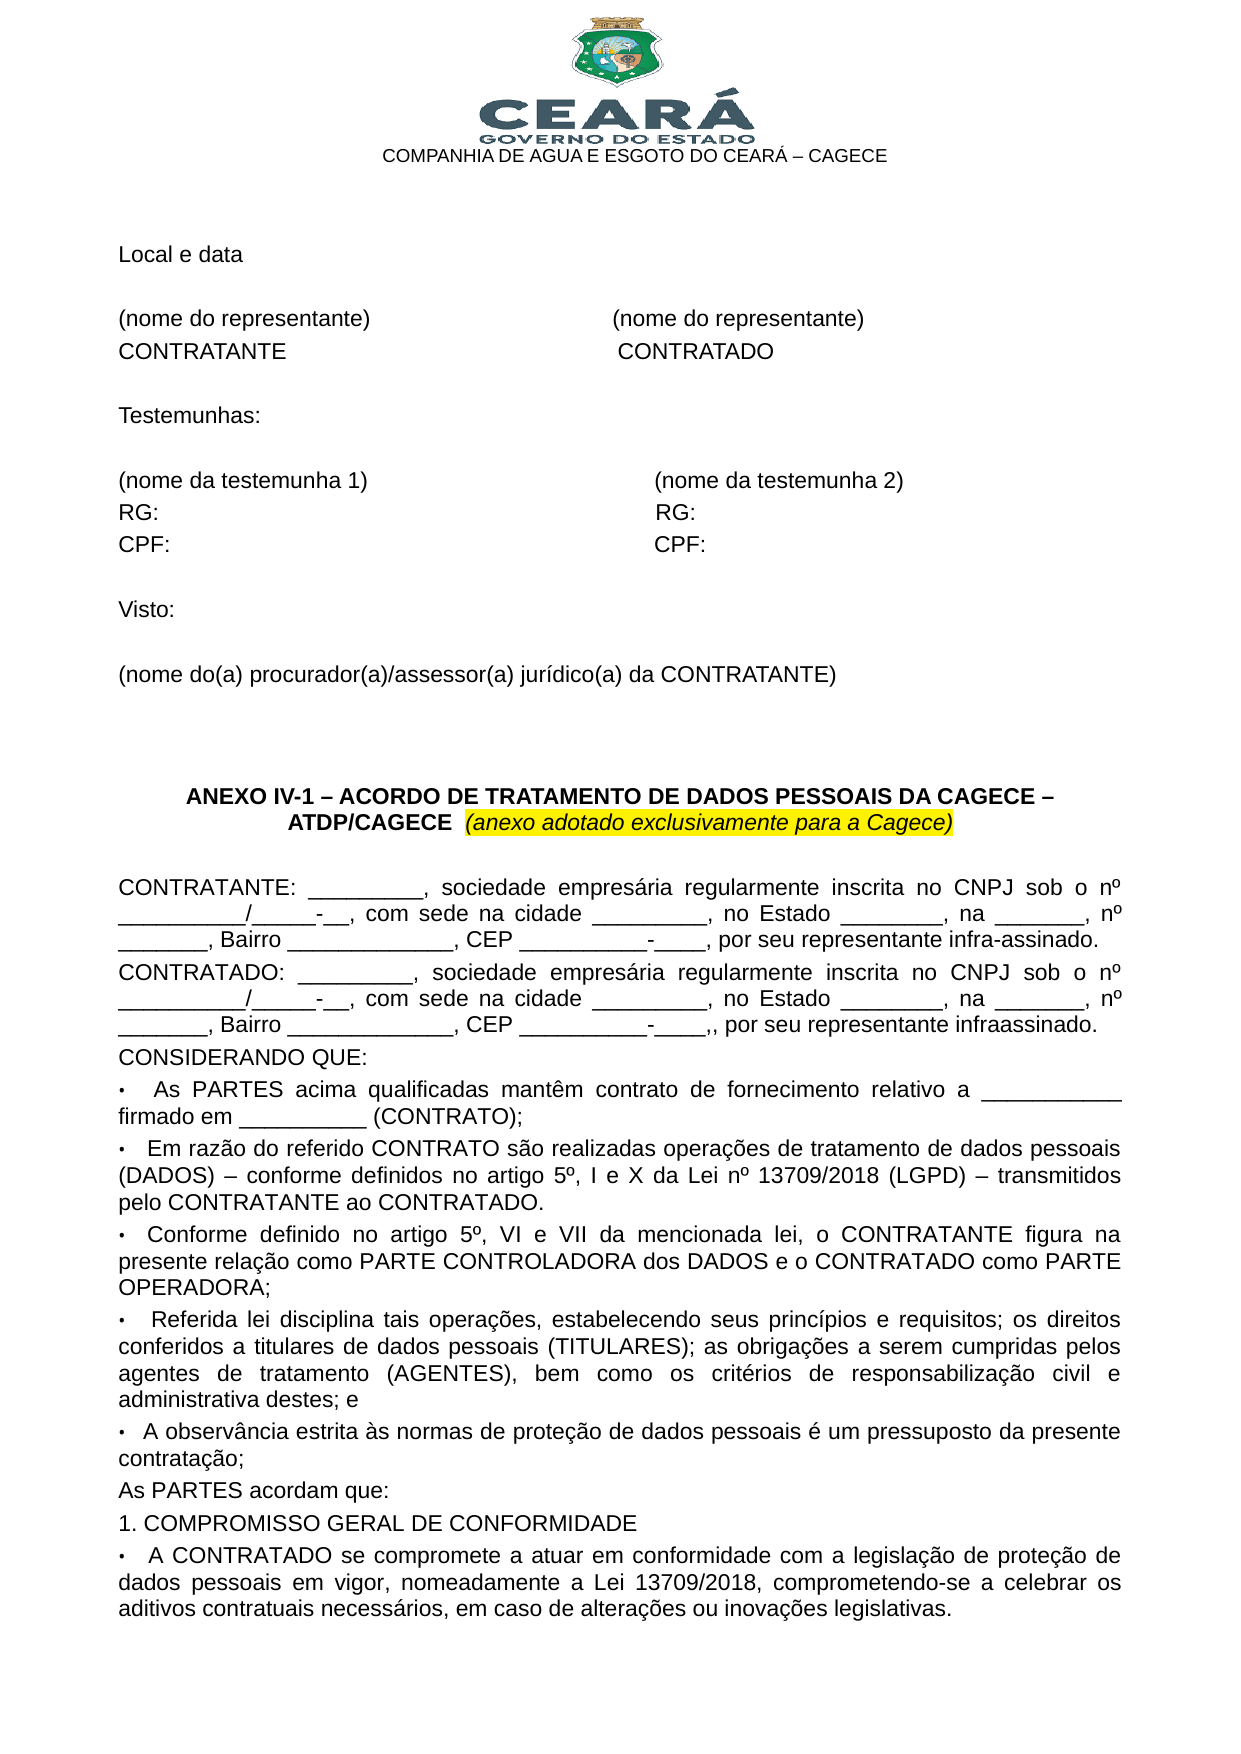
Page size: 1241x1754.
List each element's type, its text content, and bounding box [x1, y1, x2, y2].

text Local e data [118, 241, 1122, 267]
list A CONTRATADO se compromete a atuar em conformidade com a legislação de proteção de dados pessoais em vigor, nomeadamente a Lei 13709/2018, comprometendo-se a celebrar os aditivos contratuais necessários, em caso de alterações ou inovações legislativas. [118, 1542, 1122, 1621]
text CPF: CPF: [118, 531, 1122, 558]
text 1. COMPROMISSO GERAL DE CONFORMIDADE [118, 1509, 1122, 1536]
text (nome da testemunha 1) (nome da testemunha 2) [118, 467, 1122, 493]
text (nome do(a) procurador(a)/assessor(a) jurídico(a) da CONTRATANTE) [118, 661, 1122, 687]
list Conforme definido no artigo 5º, VI e VII da mencionada lei, o CONTRATANTE figura na presente relação como PARTE CONTROLADORA dos DADOS e o CONTRATADO como PARTE OPERADORA; [118, 1221, 1122, 1300]
list Em razão do referido CONTRATO são realizadas operações de tratamento de dados pessoais (DADOS) – conforme definidos no artigo 5º, I e X da Lei nº 13709/2018 (LGPD) – transmitidos pelo CONTRATANTE ao CONTRATADO. [118, 1135, 1122, 1215]
text Visto: [118, 596, 1122, 622]
text As PARTES acordam que: [118, 1477, 1122, 1504]
list As PARTES acima qualificadas mantêm contrato de fornecimento relativo a ___________ firmado em __________ (CONTRATO); [118, 1076, 1122, 1129]
text CONTRATADO: _________, sociedade empresária regularmente inscrita no CNPJ sob o nº __________/_____-__, com sede na cidade _________, no Estado ________, na _______, nº _______, Bairro _____________, CEP __________-____,, por seu representante infraassinado. [118, 959, 1122, 1038]
list Referida lei disciplina tais operações, estabelecendo seus princípios e requisitos; os direitos conferidos a titulares de dados pessoais (TITULARES); as obrigações a serem cumpridas pelos agentes de tratamento (AGENTES), bem como os critérios de responsabilização civil e administrativa destes; e [118, 1306, 1122, 1412]
text CONTRATANTE CONTRATADO [118, 338, 1122, 364]
text (nome do representante) (nome do representante) [118, 305, 1122, 332]
text ANEXO IV-1 – ACORDO DE TRATAMENTO DE DADOS PESSOAIS DA CAGECE – ATDP/CAGECE (anexo adotado exclusivamente para a Cagece) [118, 783, 1122, 836]
text RG: RG: [118, 499, 1122, 525]
text Testemunhas: [118, 402, 1122, 428]
text CONTRATANTE: _________, sociedade empresária regularmente inscrita no CNPJ sob o nº __________/_____-__, com sede na cidade _________, no Estado ________, na _______, nº _______, Bairro _____________, CEP __________-____, por seu representante infra-assinado. [118, 874, 1122, 953]
text CONSIDERANDO QUE: [118, 1044, 1122, 1070]
list A observância estrita às normas de proteção de dados pessoais é um pressuposto da presente contratação; [118, 1418, 1122, 1471]
picture [453, 12, 782, 148]
